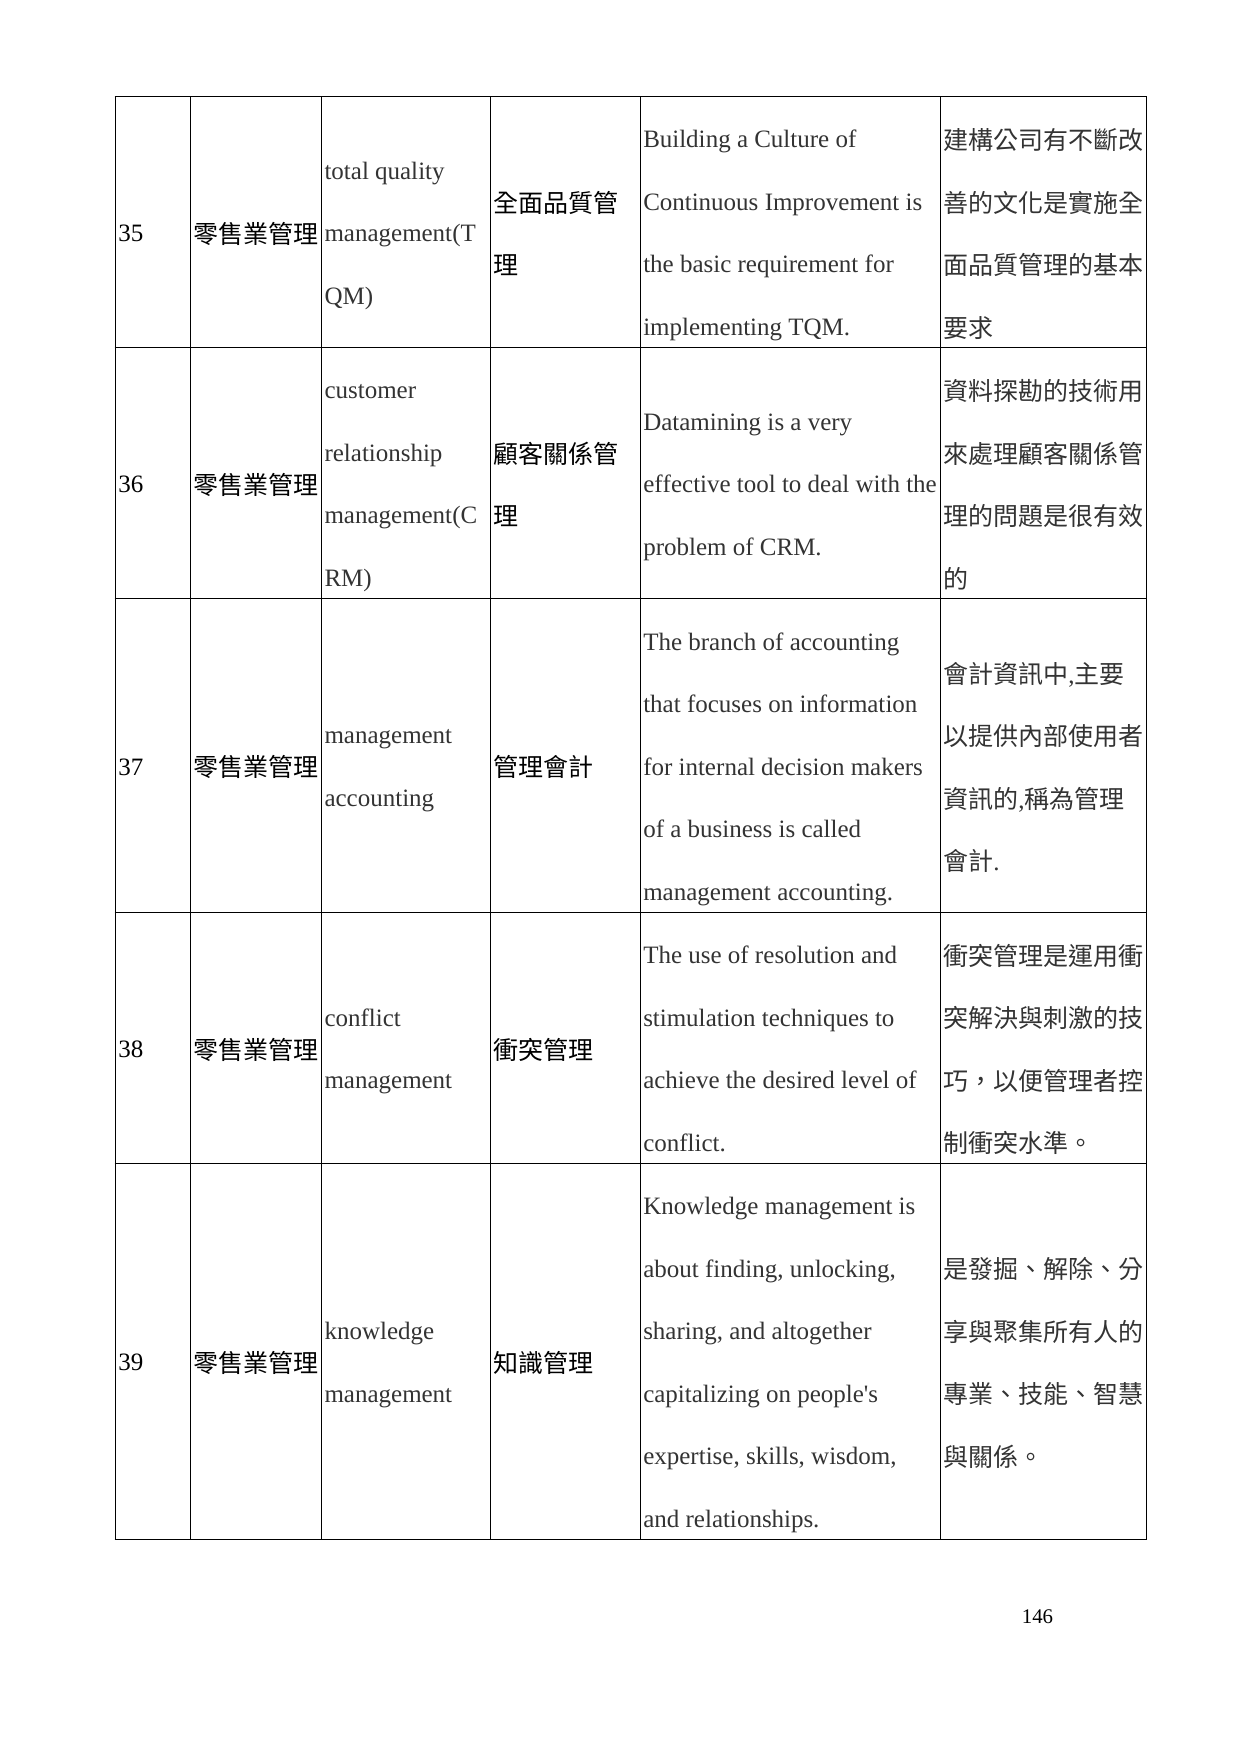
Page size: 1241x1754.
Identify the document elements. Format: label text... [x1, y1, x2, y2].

table_cell 38 [116, 913, 190, 1163]
table_cell knowledge management [322, 1164, 490, 1539]
table_cell 零售業管理 [191, 913, 321, 1163]
table_cell 35 [116, 97, 190, 347]
table_cell 資料探勘的技術用來處理顧客關係管理的問題是很有效的 [941, 348, 1146, 598]
table_cell The branch of accounting that focuses on information for internal decision makers of a business is called management accounting. [641, 599, 940, 912]
table_cell 建構公司有不斷改善的文化是實施全面品質管理的基本要求 [941, 97, 1146, 347]
table_cell Knowledge management is about finding, unlocking, sharing, and altogether capitalizing on people's expertise, skills, wisdom, and relationships. [641, 1164, 940, 1539]
table_cell 衝突管理 [491, 913, 640, 1163]
table_cell management accounting [322, 599, 490, 912]
table_cell 顧客關係管理 [491, 348, 640, 598]
table_cell conflict management [322, 913, 490, 1163]
table_cell 零售業管理 [191, 599, 321, 912]
table_cell Building a Culture of Continuous Improvement is the basic requirement for implementing TQM. [641, 97, 940, 347]
table_cell 36 [116, 348, 190, 598]
table_cell 會計資訊中,主要以提供內部使用者資訊的,稱為管理會計. [941, 599, 1146, 912]
table_cell 知識管理 [491, 1164, 640, 1539]
table_cell The use of resolution and stimulation techniques to achieve the desired level of conflict. [641, 913, 940, 1163]
table_cell customer relationship management(CRM) [322, 348, 490, 598]
table_cell 是發掘、解除、分享與聚集所有人的專業、技能、智慧與關係。 [941, 1164, 1146, 1539]
table_cell 衝突管理是運用衝突解決與刺激的技巧，以便管理者控制衝突水準。 [941, 913, 1146, 1163]
table_cell 全面品質管理 [491, 97, 640, 347]
table_cell 零售業管理 [191, 1164, 321, 1539]
table_cell Datamining is a very effective tool to deal with the problem of CRM. [641, 348, 940, 598]
table_cell 39 [116, 1164, 190, 1539]
table_cell 零售業管理 [191, 97, 321, 347]
table_cell 零售業管理 [191, 348, 321, 598]
table_cell 管理會計 [491, 599, 640, 912]
table_cell total quality management(TQM) [322, 97, 490, 347]
table_cell 37 [116, 599, 190, 912]
